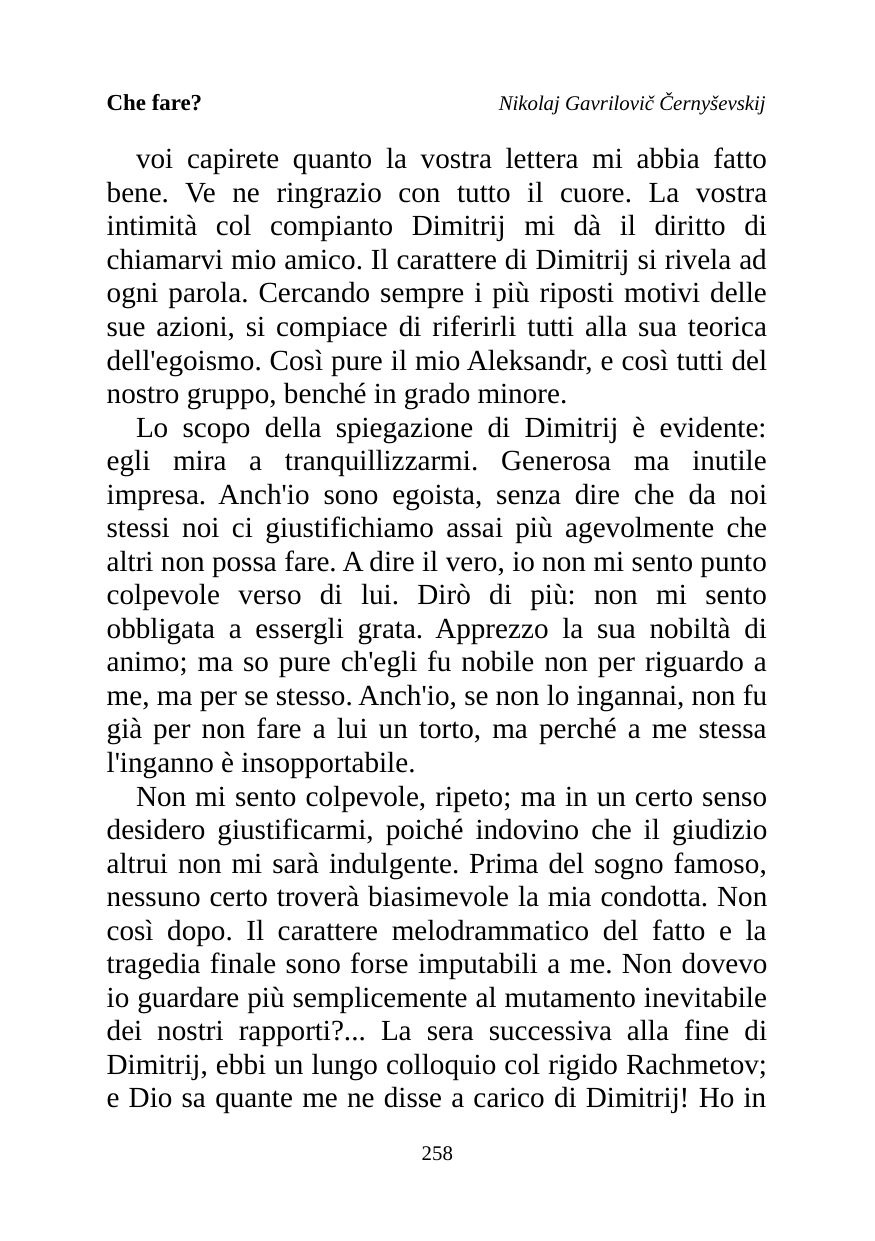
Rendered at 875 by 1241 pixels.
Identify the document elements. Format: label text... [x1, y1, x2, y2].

text Non mi sento colpevole, ripeto; ma in un certo senso desidero giustificarmi, poiché indovino che il giudizio altrui non mi sarà indulgente. Prima del sogno famoso, nessuno certo troverà biasimevole la mia condotta. Non così dopo. Il carattere melodrammatico del fatto e la tragedia finale sono forse imputabili a me. Non dovevo io guardare più semplicemente al mutamento inevitabile dei nostri rapporti?... La sera successiva alla fine di Dimitrij, ebbi un lungo colloquio col rigido Rachmetov; e Dio sa quante me ne disse a carico di Dimitrij! Ho in [106, 779, 768, 1114]
text Lo scopo della spiegazione di Dimitrij è evidente: egli mira a tranquillizzarmi. Generosa ma inutile impresa. Anch'io sono egoista, senza dire che da noi stessi noi ci giustifichiamo assai più agevolmente che altri non possa fare. A dire il vero, io non mi sento punto colpevole verso di lui. Dirò di più: non mi sento obbligata a essergli grata. Apprezzo la sua nobiltà di animo; ma so pure ch'egli fu nobile non per riguardo a me, ma per se stesso. Anch'io, se non lo ingannai, non fu già per non fare a lui un torto, ma perché a me stessa l'inganno è insopportabile. [106, 410, 768, 779]
text voi capirete quanto la vostra lettera mi abbia fatto bene. Ve ne ringrazio con tutto il cuore. La vostra intimità col compianto Dimitrij mi dà il diritto di chiamarvi mio amico. Il carattere di Dimitrij si rivela ad ogni parola. Cercando sempre i più riposti motivi delle sue azioni, si compiace di riferirli tutti alla sua teorica dell'egoismo. Così pure il mio Aleksandr, e così tutti del nostro gruppo, benché in grado minore. [106, 141, 768, 410]
